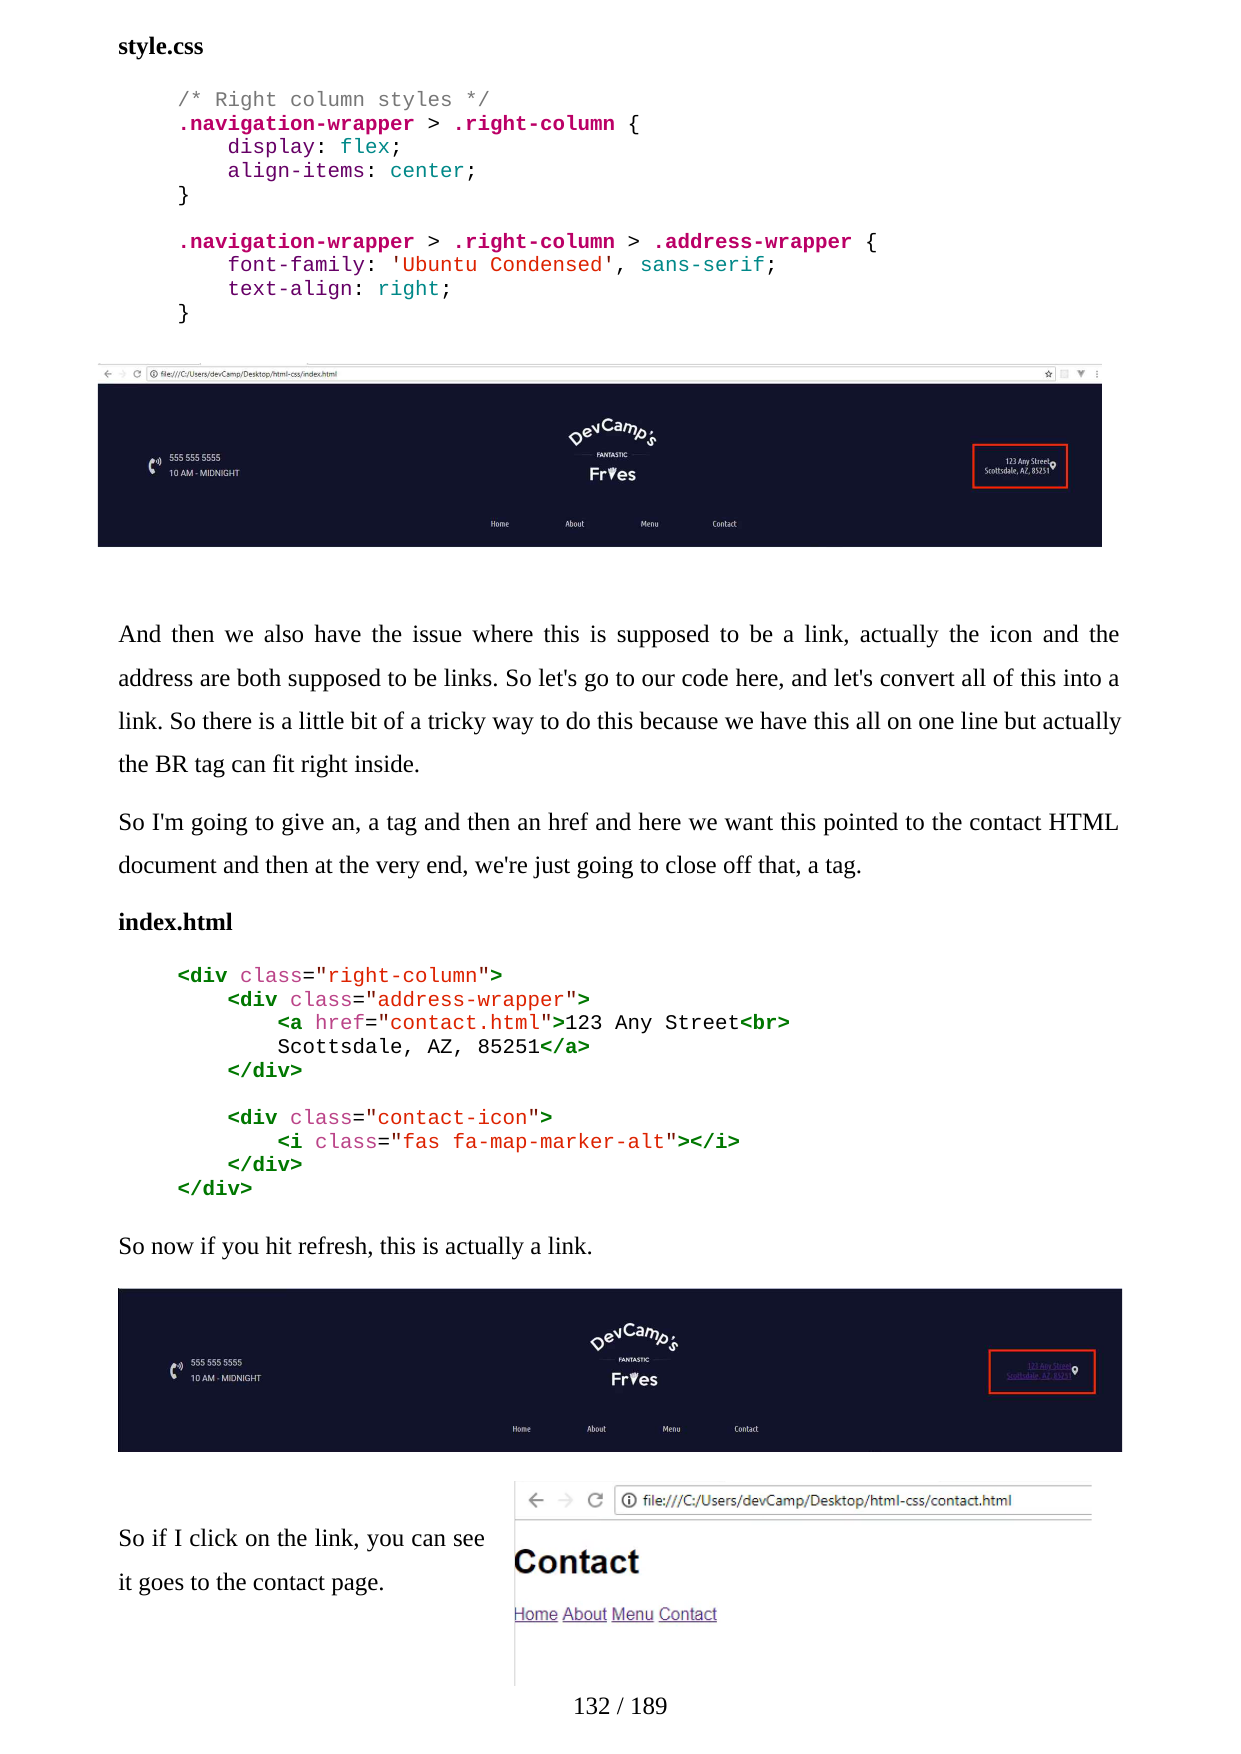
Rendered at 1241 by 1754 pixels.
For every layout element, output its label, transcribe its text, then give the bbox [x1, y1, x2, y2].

text align-items: center; [177, 160, 1122, 183]
text .navigation-wrapper > .right-column > .address-wrapper { [177, 231, 1122, 254]
text <i class="fas fa-map-marker-alt"></i> [177, 1131, 1122, 1154]
text <div class="right-column"> [177, 965, 1122, 989]
text </div> [177, 1154, 1122, 1178]
text So now if you hit refresh, this is actually a link. [118, 1231, 1122, 1260]
text <div class="contact-icon"> [177, 1107, 1122, 1131]
text <div class="address-wrapper"> [177, 989, 1122, 1012]
text /* Right column styles */ [177, 89, 1122, 113]
text } [177, 183, 1122, 207]
text .navigation-wrapper > .right-column { [177, 113, 1122, 136]
text style.css [118, 31, 1122, 60]
text </div> [177, 1178, 1122, 1202]
text <a href="contact.html">123 Any Street<br> [177, 1012, 1122, 1036]
picture [97, 363, 1102, 548]
picture [514, 1481, 1092, 1686]
text And then we also have the issue where this is supposed to be a link, actually the icon and the address are both supposed to be links. So let's go to our code here, and let's convert all of this into a link. So there is a little bit of a tricky way to do this because we have this all on one line but actually the BR tag can fit right inside. [118, 619, 1122, 778]
text </div> [177, 1060, 1122, 1083]
text font-family: 'Ubuntu Condensed', sans-serif; [177, 254, 1122, 278]
text Scottsdale, AZ, 85251</a> [177, 1036, 1122, 1060]
text So if I click on the link, you can see it goes to the contact page. [118, 1523, 514, 1595]
text [1092, 1523, 1122, 1595]
text display: flex; [177, 136, 1122, 160]
text index.html [118, 907, 1122, 936]
picture [118, 1288, 1123, 1452]
text } [177, 302, 1122, 325]
text So I'm going to give an, a tag and then an href and here we want this pointed to the contact HTML document and then at the very end, we're just going to close off that, a tag. [118, 807, 1122, 878]
text text-align: right; [177, 278, 1122, 302]
